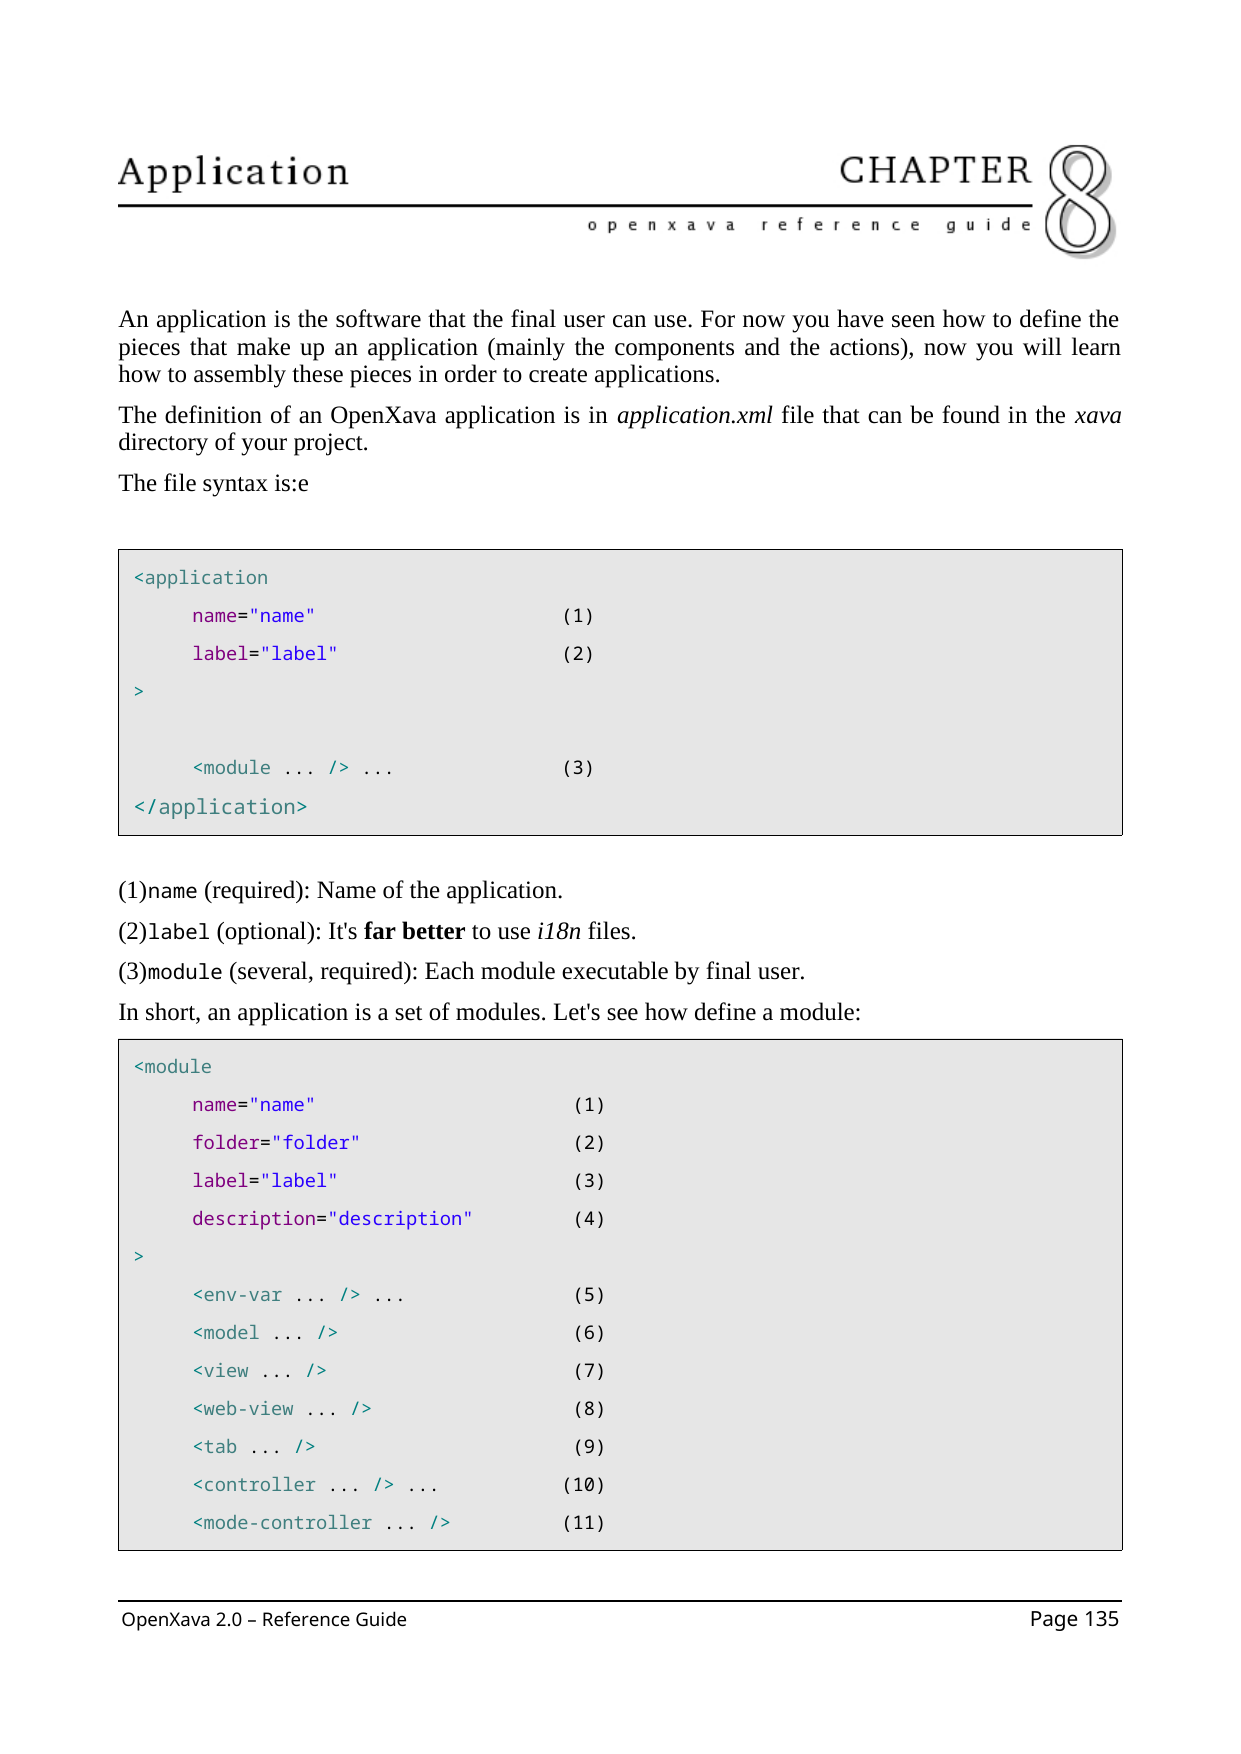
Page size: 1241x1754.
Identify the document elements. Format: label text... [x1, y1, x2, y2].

list name (required): Name of the application. [118, 876, 1122, 904]
picture [118, 118, 1122, 288]
text <view ... /> (7) [119, 1343, 1122, 1381]
text label="label" (2) [119, 625, 1122, 663]
text <env-var ... /> ... (5) [119, 1267, 1122, 1304]
text folder="folder" (2) [119, 1114, 1122, 1152]
text label="label" (3) [119, 1152, 1122, 1191]
subtitle Application [118, 288, 1122, 293]
list module (several, required): Each module executable by final user. [118, 957, 1122, 986]
text <tab ... /> (9) [119, 1419, 1122, 1457]
text <controller ... /> ... (10) [119, 1457, 1122, 1495]
text > [119, 663, 1122, 701]
text <module [119, 1040, 1122, 1076]
text <mode-controller ... /> (11) [119, 1495, 1122, 1550]
text An application is the software that the final user can use. For now you have seen how to define the pieces that make up an application (mainly the components and the actions), now you will learn how to assembly these pieces in order to create applications. [118, 305, 1122, 388]
text In short, an application is a set of modules. Let's see how define a module: [118, 998, 1122, 1026]
list label (optional): It's far better to use i18n files. [118, 917, 1122, 945]
text name="name" (1) [119, 587, 1122, 625]
text > [119, 1228, 1122, 1267]
text </application> [119, 777, 1122, 835]
text <application [119, 550, 1122, 587]
text The definition of an OpenXava application is in application.xml file that can be found in the xava directory of your project. [118, 401, 1122, 456]
text <module ... /> ... (3) [119, 739, 1122, 777]
text <model ... /> (6) [119, 1304, 1122, 1343]
text The file syntax is:e [118, 469, 1122, 496]
text <web-view ... /> (8) [119, 1381, 1122, 1419]
text name="name" (1) [119, 1076, 1122, 1114]
text description="description" (4) [119, 1191, 1122, 1228]
